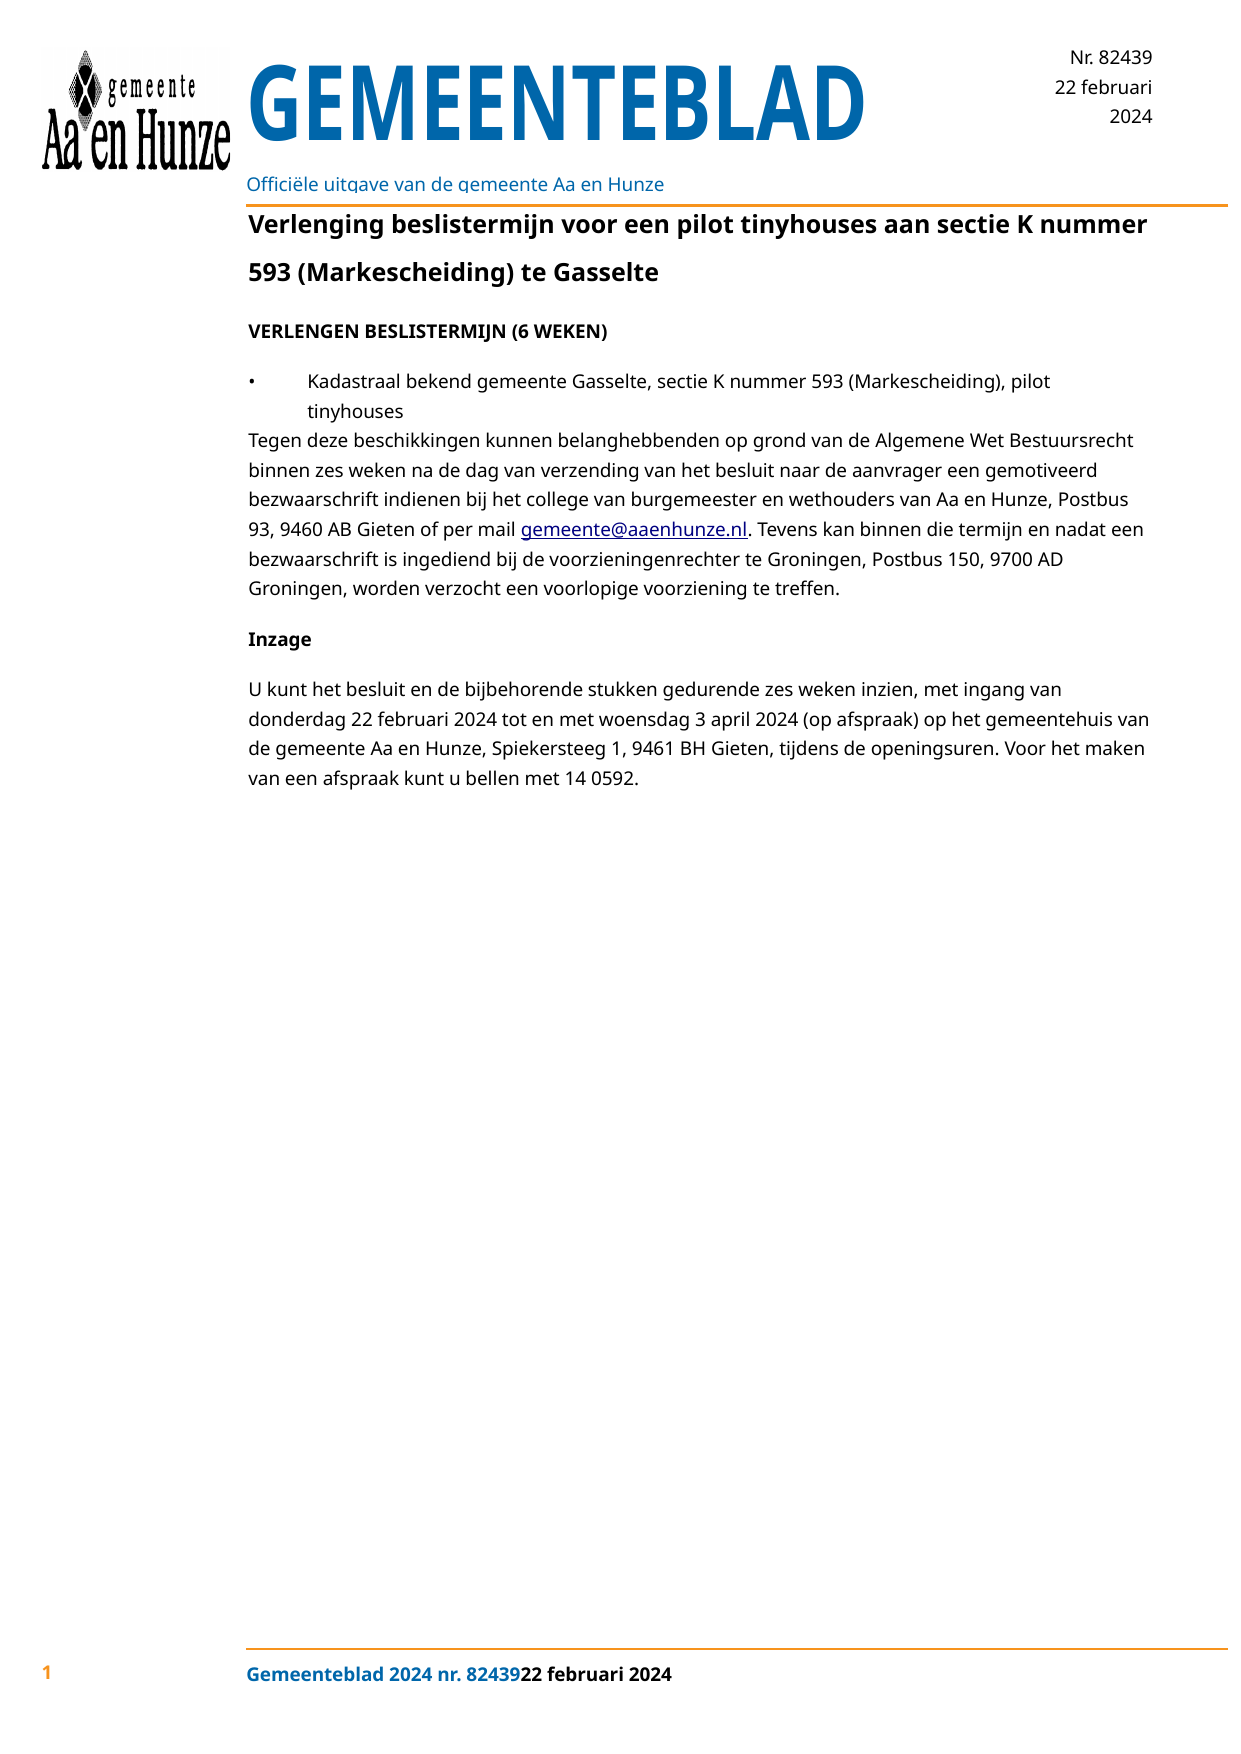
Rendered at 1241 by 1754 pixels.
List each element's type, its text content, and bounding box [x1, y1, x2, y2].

text Tegen deze beschikkingen kunnen belanghebbenden op grond van de Algemene Wet Bestuursrecht binnen zes weken na de dag van verzending van het besluit naar de aanvrager een gemotiveerd bezwaarschrift indienen bij het college van burgemeester en wethouders van Aa en Hunze, Postbus 93, 9460 AB Gieten of per mail gemeente@aaenhunze.nl. Tevens kan binnen die termijn en nadat een bezwaarschrift is ingediend bij de voorzieningenrechter te Groningen, Postbus 150, 9700 AD Groningen, worden verzocht een voorlopige voorziening te treffen. [248, 427, 1152, 601]
picture [41, 47, 231, 172]
text VERLENGEN BESLISTERMIJN (6 WEKEN) [248, 318, 1152, 344]
text Inzage [248, 626, 1152, 652]
text Verlenging beslistermijn voor een pilot tinyhouses aan sectie K nummer 593 (Markescheiding) te Gasselte [248, 207, 1152, 288]
list Kadastraal bekend gemeente Gasselte, sectie K nummer 593 (Markescheiding), pilot tinyhouses [248, 368, 1152, 424]
text U kunt het besluit en de bijbehorende stukken gedurende zes weken inzien, met ingang van donderdag 22 februari 2024 tot en met woensdag 3 april 2024 (op afspraak) op het gemeentehuis van de gemeente Aa en Hunze, Spiekersteeg 1, 9461 BH Gieten, tijdens de openingsuren. Voor het maken van een afspraak kunt u bellen met 14 0592. [248, 676, 1152, 791]
